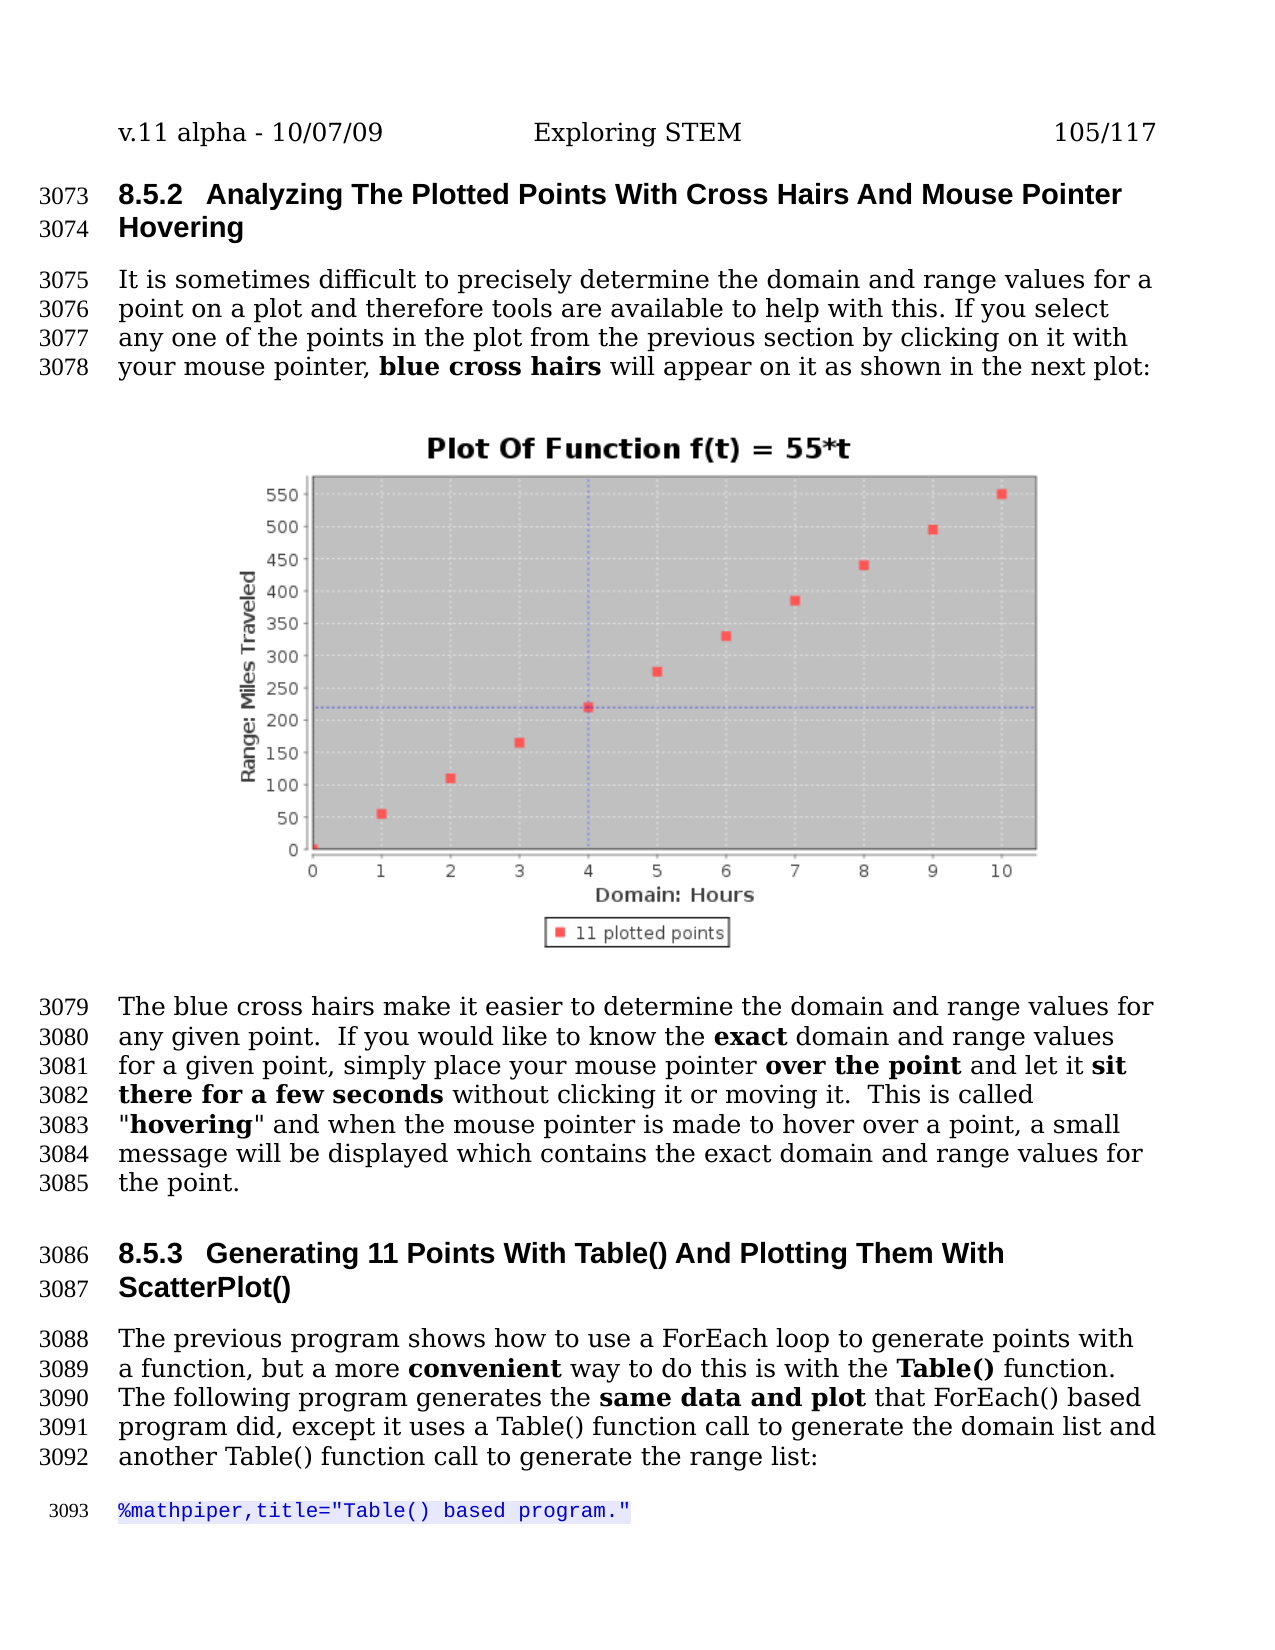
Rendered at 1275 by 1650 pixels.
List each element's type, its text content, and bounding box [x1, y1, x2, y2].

text The previous program shows how to use a ForEach loop to generate points with a function, but a more convenient way to do this is with the Table() function. The following program generates the same data and plot that ForEach() based program did, except it uses a Table() function call to generate the domain list and another Table() function call to generate the range list: [118, 1324, 1157, 1471]
subtitle Analyzing The Plotted Points With Cross Hairs And Mouse Pointer Hovering [118, 177, 1157, 244]
text It is sometimes difficult to precisely determine the domain and range values for a point on a plot and therefore tools are available to help with this. If you select any one of the points in the plot from the previous section by clicking on it with your mouse pointer, blue cross hairs will appear on it as shown in the next plot: [118, 265, 1157, 382]
picture [222, 431, 1053, 949]
text %mathpiper,title="Table() based program." [118, 1501, 1157, 1524]
subtitle Generating 11 Points With Table() And Plotting Them With ScatterPlot() [118, 1237, 1157, 1304]
text The blue cross hairs make it easier to determine the domain and range values for any given point. If you would like to know the exact domain and range values for a given point, simply place your mouse pointer over the point and let it sit there for a few seconds without clicking it or moving it. This is called "hovering" and when the mouse pointer is made to hover over a point, a small message will be displayed which contains the exact domain and range values for the point. [118, 992, 1157, 1197]
